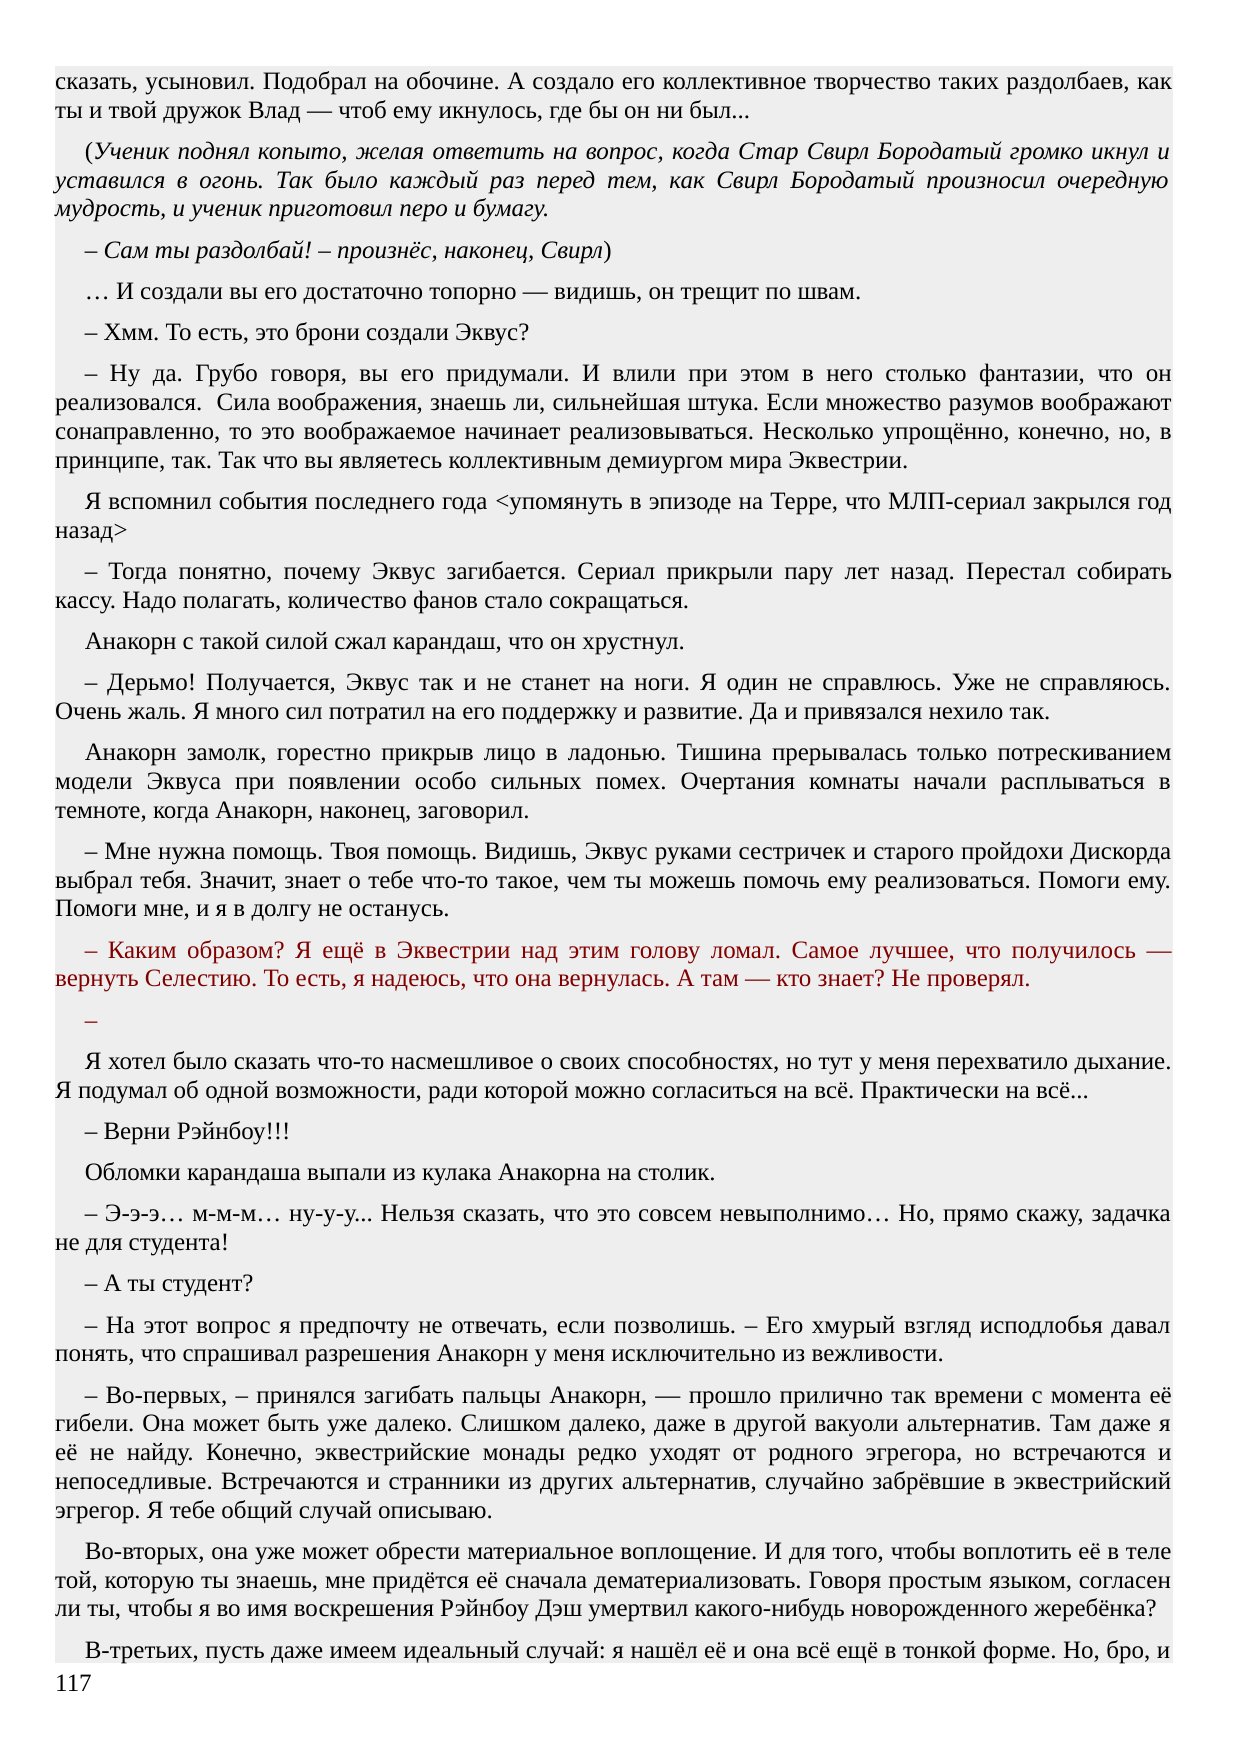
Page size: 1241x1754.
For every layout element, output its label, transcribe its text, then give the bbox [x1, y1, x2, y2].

text – А ты студент? [55, 1268, 1173, 1297]
text В-третьих, пусть даже имеем идеальный случай: я нашёл её и она всё ещё в тонкой форме. Но, бро, и [55, 1635, 1173, 1663]
text Анакорн с такой силой сжал карандаш, что он хрустнул. [55, 626, 1173, 655]
text – Каким образом? Я ещё в Эквестрии над этим голову ломал. Самое лучшее, что получилось — вернуть Селестию. То есть, я надеюсь, что она вернулась. А там — кто знает? Не проверял. [55, 935, 1173, 992]
text – Ну да. Грубо говоря, вы его придумали. И влили при этом в него столько фантазии, что он реализовался. Сила воображения, знаешь ли, сильнейшая штука. Если множество разумов воображают сонаправленно, то это воображаемое начинает реализовываться. Несколько упрощённо, конечно, но, в принципе, так. Так что вы являетесь коллективным демиургом мира Эквестрии. [55, 358, 1173, 473]
text … И создали вы его достаточно топорно — видишь, он трещит по швам. [55, 276, 1173, 305]
text – Сам ты раздолбай! – произнёс, наконец, Свирл) [55, 235, 1173, 263]
text Обломки карандаша выпали из кулака Анакорна на столик. [55, 1157, 1173, 1186]
text – Хмм. То есть, это брони создали Эквус? [55, 317, 1173, 346]
text – Мне нужна помощь. Твоя помощь. Видишь, Эквус руками сестричек и старого пройдохи Дискорда выбрал тебя. Значит, знает о тебе что-то такое, чем ты можешь помочь ему реализоваться. Помоги ему. Помоги мне, и я в долгу не останусь. [55, 836, 1173, 922]
text – Дерьмо! Получается, Эквус так и не станет на ноги. Я один не справлюсь. Уже не справляюсь. Очень жаль. Я много сил потратил на его поддержку и развитие. Да и привязался нехило так. [55, 667, 1173, 725]
text – Э-э-э… м-м-м… ну-у-у... Нельзя сказать, что это совсем невыполнимо… Но, прямо скажу, задачка не для студента! [55, 1198, 1173, 1256]
text Я хотел было сказать что-то насмешливое о своих способностях, но тут у меня перехватило дыхание. Я подумал об одной возможности, ради которой можно согласиться на всё. Практически на всё... [55, 1046, 1173, 1103]
text – Тогда понятно, почему Эквус загибается. Сериал прикрыли пару лет назад. Перестал собирать кассу. Надо полагать, количество фанов стало сокращаться. [55, 556, 1173, 613]
text Анакорн замолк, горестно прикрыв лицо в ладонью. Тишина прерывалась только потрескиванием модели Эквуса при появлении особо сильных помех. Очертания комнаты начали расплываться в темноте, когда Анакорн, наконец, заговорил. [55, 737, 1173, 823]
text сказать, усыновил. Подобрал на обочине. А создало его коллективное творчество таких раздолбаев, как ты и твой дружок Влад — чтоб ему икнулось, где бы он ни был... [55, 66, 1173, 123]
text – Верни Рэйнбоу!!! [55, 1116, 1173, 1145]
text Во-вторых, она уже может обрести материальное воплощение. И для того, чтобы воплотить её в теле той, которую ты знаешь, мне придётся её сначала дематериализовать. Говоря простым языком, согласен ли ты, чтобы я во имя воскрешения Рэйнбоу Дэш умертвил какого-нибудь новорожденного жеребёнка? [55, 1536, 1173, 1622]
text – Во-первых, – принялся загибать пальцы Анакорн, — прошло прилично так времени с момента её гибели. Она может быть уже далеко. Слишком далеко, даже в другой вакуоли альтернатив. Там даже я её не найду. Конечно, эквестрийские монады редко уходят от родного эгрегора, но встречаются и непоседливые. Встречаются и странники из других альтернатив, случайно забрёвшие в эквестрийский эгрегор. Я тебе общий случай описываю. [55, 1380, 1173, 1523]
text – [55, 1005, 1173, 1033]
text Я вспомнил события последнего года <упомянуть в эпизоде на Терре, что МЛП-сериал закрылся год назад> [55, 486, 1173, 543]
text – На этот вопрос я предпочту не отвечать, если позволишь. – Его хмурый взгляд исподлобья давал понять, что спрашивал разрешения Анакорн у меня исключительно из вежливости. [55, 1310, 1173, 1367]
text (Ученик поднял копыто, желая ответить на вопрос, когда Стар Свирл Бородатый громко икнул и уставился в огонь. Так было каждый раз перед тем, как Свирл Бородатый произносил очередную мудрость, и ученик приготовил перо и бумагу. [55, 136, 1173, 222]
